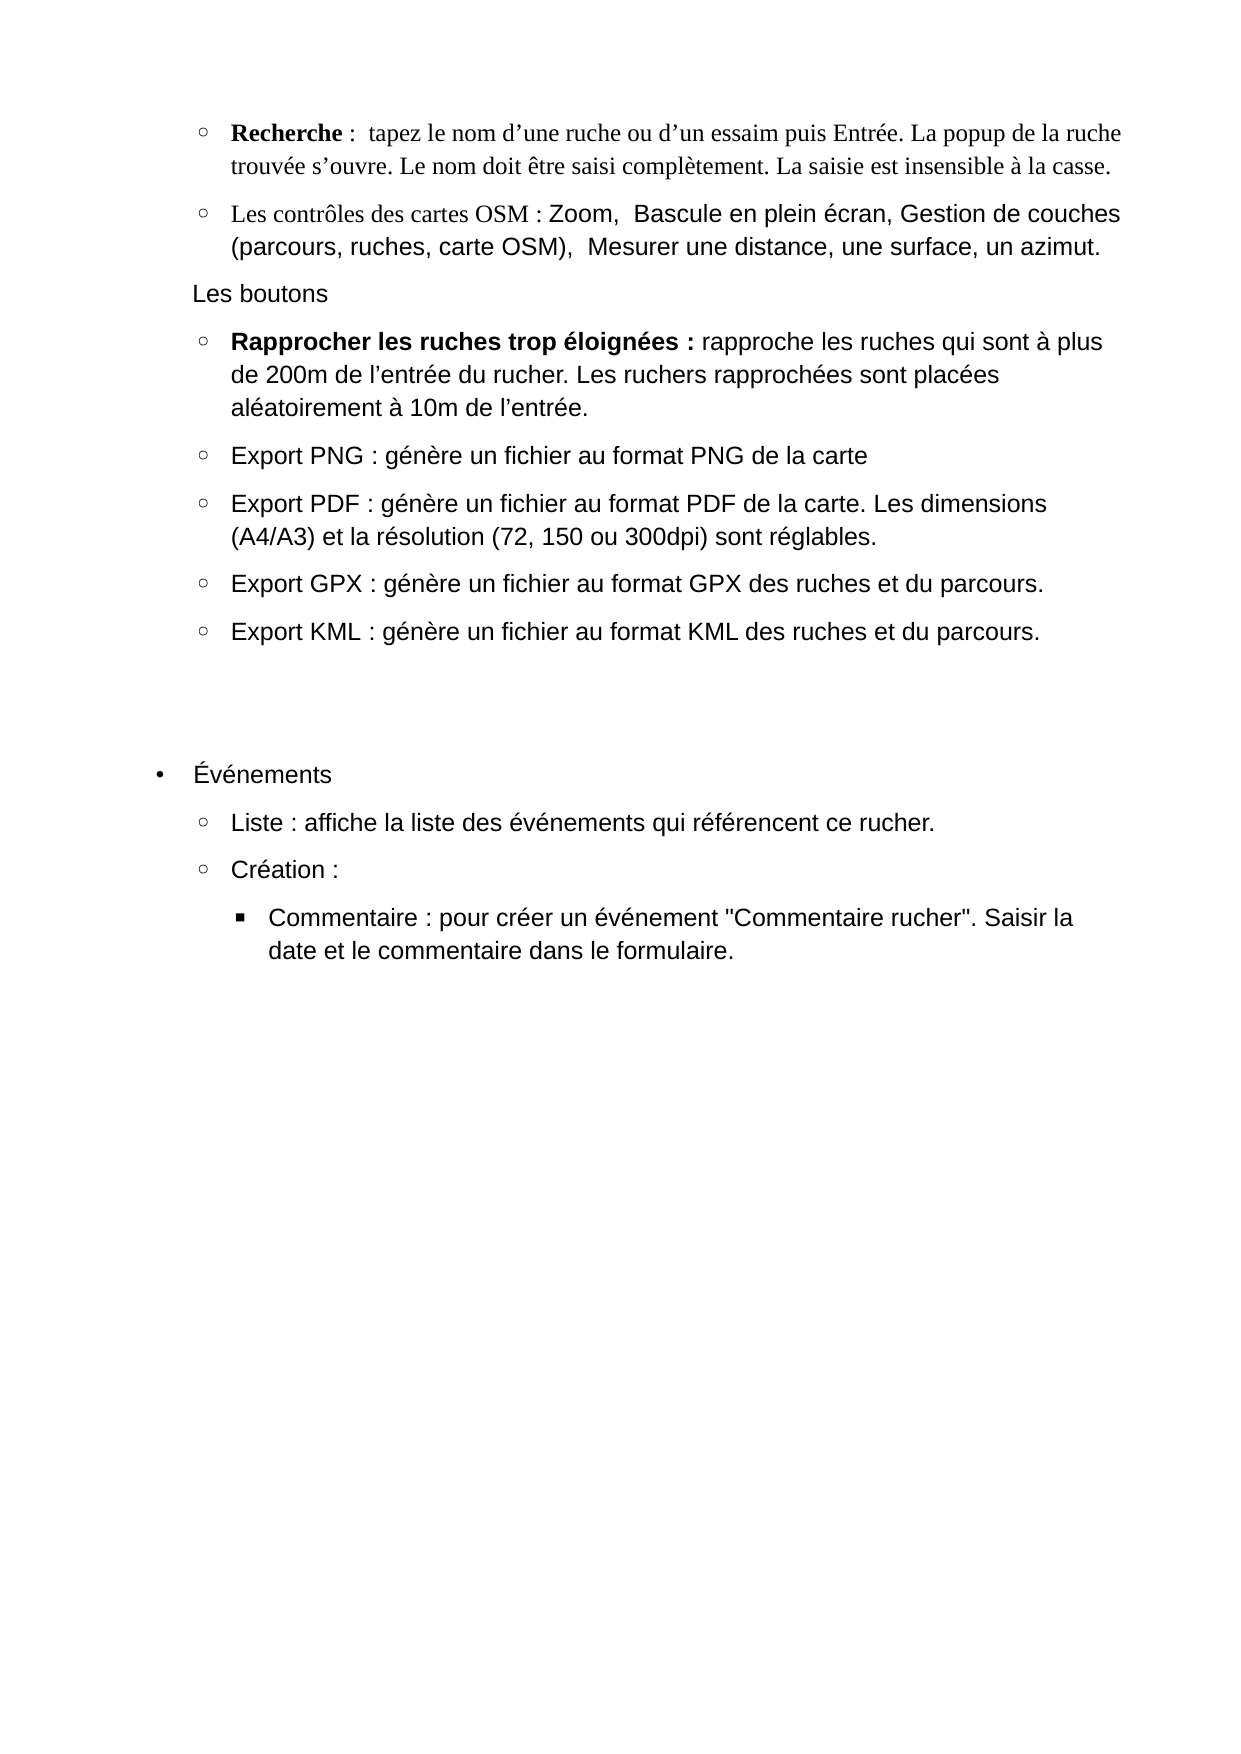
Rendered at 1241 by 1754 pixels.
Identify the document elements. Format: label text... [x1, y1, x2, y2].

list Liste : affiche la liste des événements qui référencent ce rucher. [193, 808, 1122, 836]
list Rapprocher les ruches trop éloignées : rapproche les ruches qui sont à plus de 200m de l’entrée du rucher. Les ruchers rapprochées sont placées aléatoirement à 10m de l’entrée. [193, 327, 1122, 422]
text Les boutons [192, 279, 1122, 308]
list Export PDF : génère un fichier au format PDF de la carte. Les dimensions (A4/A3) et la résolution (72, 150 ou 300dpi) sont réglables. [193, 488, 1122, 550]
list Événements [156, 760, 1122, 789]
list Les contrôles des cartes OSM : Zoom, Bascule en plein écran, Gestion de couches (parcours, ruches, carte OSM), Mesurer une distance, une surface, un azimut. [193, 199, 1122, 261]
list Export GPX : génère un fichier au format GPX des ruches et du parcours. [193, 569, 1122, 598]
list Export KML : génère un fichier au format KML des ruches et du parcours. [193, 617, 1122, 646]
list Export PNG : génère un fichier au format PNG de la carte [193, 441, 1122, 470]
list Recherche : tapez le nom d’une ruche ou d’un essaim puis Entrée. La popup de la ruche trouvée s’ouvre. Le nom doit être saisi complètement. La saisie est insensible à la casse. [193, 118, 1122, 180]
list Commentaire : pour créer un événement "Commentaire rucher". Saisir la date et le commentaire dans le formulaire. [231, 903, 1122, 965]
list Création : [193, 855, 1122, 884]
